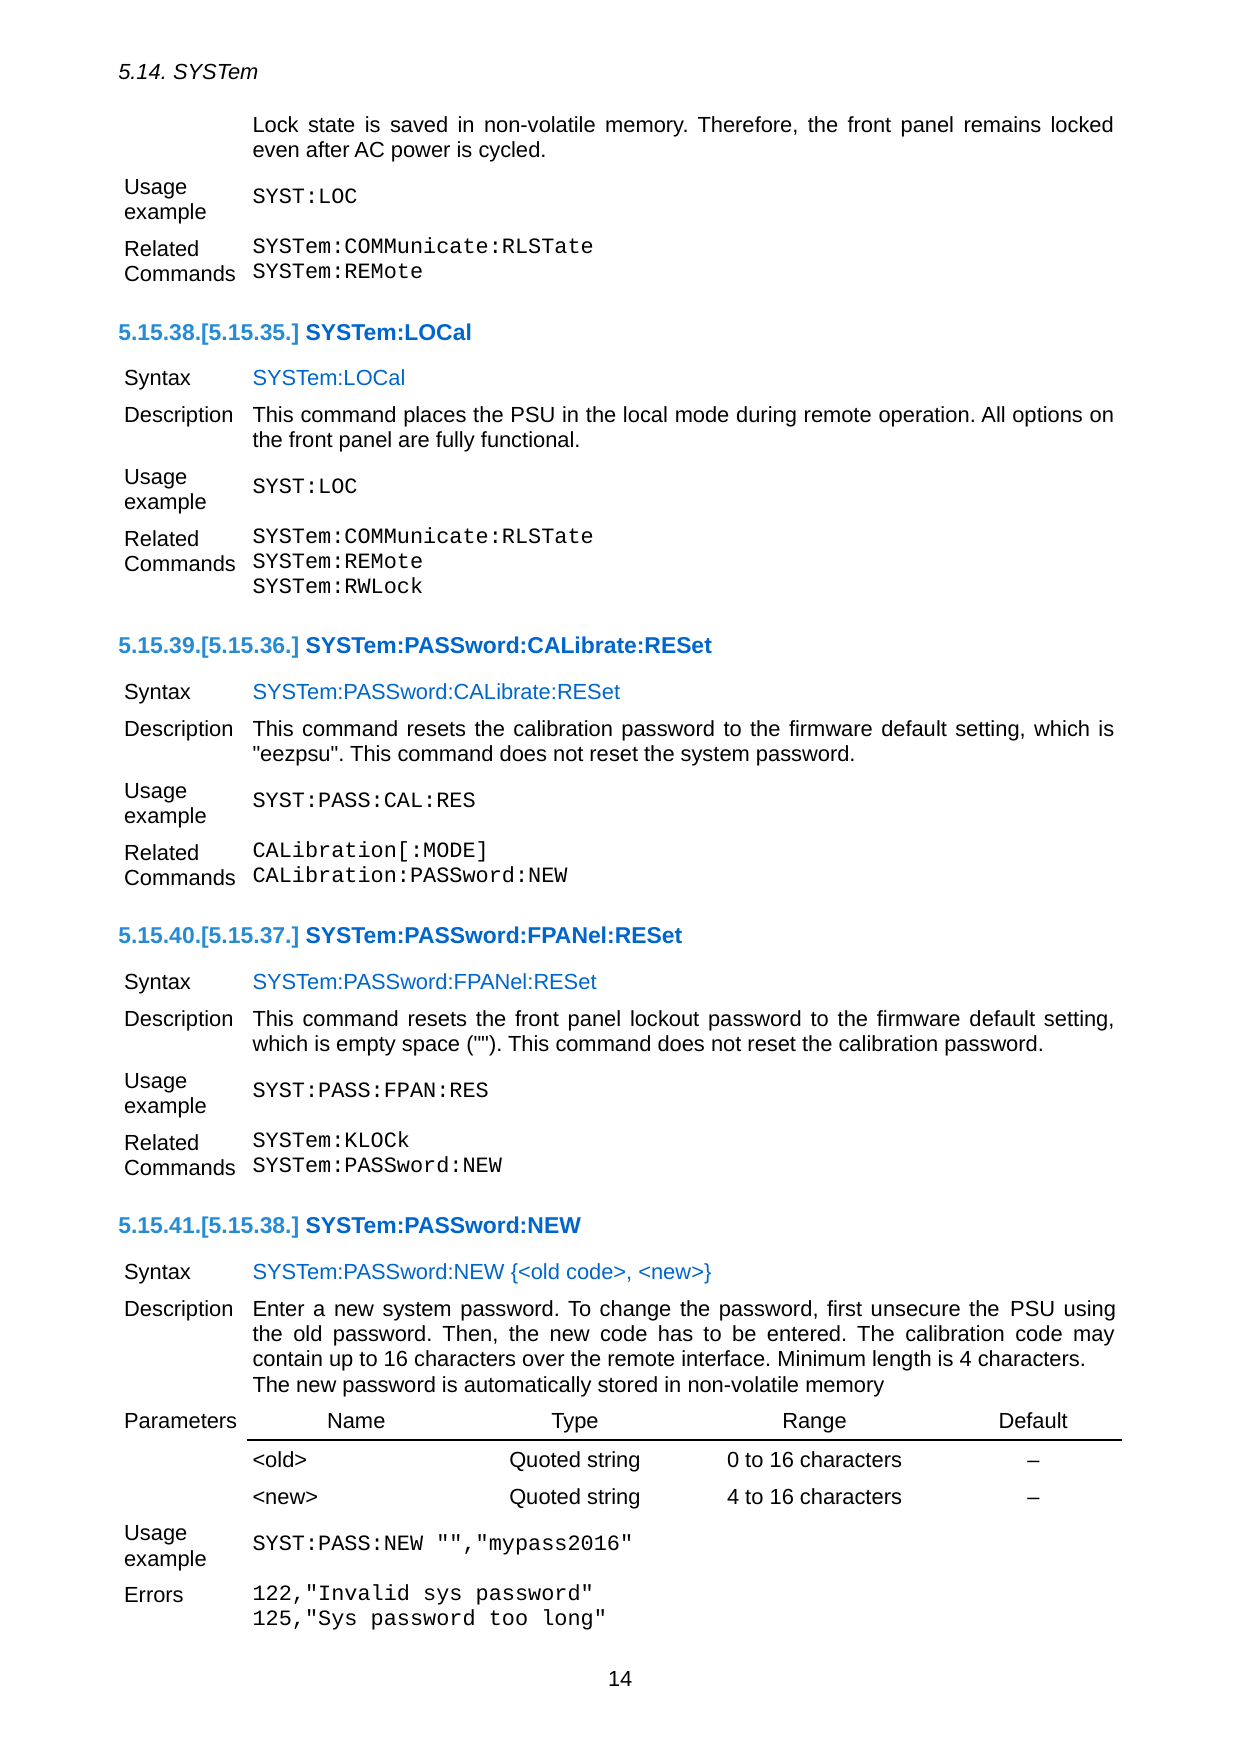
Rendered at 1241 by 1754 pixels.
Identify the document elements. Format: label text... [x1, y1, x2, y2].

table_cell Description [118, 1290, 247, 1402]
table_cell Description [118, 396, 247, 458]
table_cell CALibration[:MODE] CALibration:PASSword:NEW [247, 834, 1122, 896]
table_header SYSTem:PASSword:FPANel:RESet [247, 964, 1122, 1000]
table_cell <new> [247, 1478, 465, 1514]
subtitle SYSTem:PASSword:FPANel:RESet [118, 922, 1122, 949]
table_cell SYST:PASS:NEW "","mypass2016" [247, 1515, 1122, 1576]
table_cell Usage example [118, 168, 247, 230]
table_cell 4 to 16 characters [684, 1478, 944, 1514]
table_header SYSTem:PASSword:CALibrate:RESet [247, 674, 1122, 710]
table_cell Parameters [118, 1403, 247, 1478]
table_cell [118, 1478, 247, 1514]
table_cell Enter a new system password. To change the password, first unsecure the PSU using the old password. Then, the new code has to be entered. The calibration code may contain up to 16 characters over the remote interface. Minimum length is 4 characters. The new password is automatically stored in non-volatile memory [247, 1290, 1122, 1402]
table_cell Related Commands [118, 834, 247, 896]
subtitle SYSTem:LOCal [118, 318, 1122, 345]
table_header Syntax [118, 1254, 247, 1290]
table_cell Lock state is saved in non-volatile memory. Therefore, the front panel remains locked even after AC power is cycled. [247, 106, 1122, 168]
table_cell Default [945, 1403, 1122, 1439]
table_cell SYST:LOC [247, 458, 1122, 520]
table_cell This command places the PSU in the local mode during remote operation. All options on the front panel are fully functional. [247, 396, 1122, 458]
subtitle SYSTem:PASSword:NEW [118, 1212, 1122, 1239]
table_cell Quoted string [465, 1478, 684, 1514]
table_cell This command resets the calibration password to the firmware default setting, which is "eezpsu". This command does not reset the system password. [247, 710, 1122, 772]
table_cell Usage example [118, 458, 247, 520]
table_cell Name [247, 1403, 465, 1439]
table_header Syntax [118, 964, 247, 1000]
table_cell Errors [118, 1576, 247, 1637]
table_header Syntax [118, 674, 247, 710]
table_cell Usage example [118, 1515, 247, 1576]
table_cell 122,"Invalid sys password" 125,"Sys password too long" [247, 1576, 1122, 1637]
table_cell Related Commands [118, 520, 247, 606]
table_header SYSTem:LOCal [247, 360, 1122, 396]
table_cell [118, 106, 247, 168]
table_cell Usage example [118, 1062, 247, 1124]
table_cell Type [465, 1403, 684, 1439]
table_cell Related Commands [118, 230, 247, 292]
table_cell This command resets the front panel lockout password to the firmware default setting, which is empty space (""). This command does not reset the calibration password. [247, 1000, 1122, 1062]
table_cell – [945, 1441, 1122, 1478]
table_header Syntax [118, 360, 247, 396]
table_cell 0 to 16 characters [684, 1441, 944, 1478]
table_cell SYSTem:COMMunicate:RLSTate SYSTem:REMote [247, 230, 1122, 292]
table_cell SYST:PASS:FPAN:RES [247, 1062, 1122, 1124]
table_cell Usage example [118, 772, 247, 834]
table_cell Range [684, 1403, 944, 1439]
table_cell SYSTem:KLOCk SYSTem:PASSword:NEW [247, 1124, 1122, 1186]
table_cell SYSTem:COMMunicate:RLSTate SYSTem:REMote SYSTem:RWLock [247, 520, 1122, 606]
table_cell Description [118, 1000, 247, 1062]
table_cell SYST:PASS:CAL:RES [247, 772, 1122, 834]
table_cell Description [118, 710, 247, 772]
table_cell SYST:LOC [247, 168, 1122, 230]
table_cell <old> [247, 1441, 465, 1478]
table_cell Quoted string [465, 1441, 684, 1478]
table_header SYSTem:PASSword:NEW {<old code>, <new>} [247, 1254, 1122, 1290]
subtitle SYSTem:PASSword:CALibrate:RESet [118, 632, 1122, 659]
table_cell Related Commands [118, 1124, 247, 1186]
table_cell – [945, 1478, 1122, 1514]
